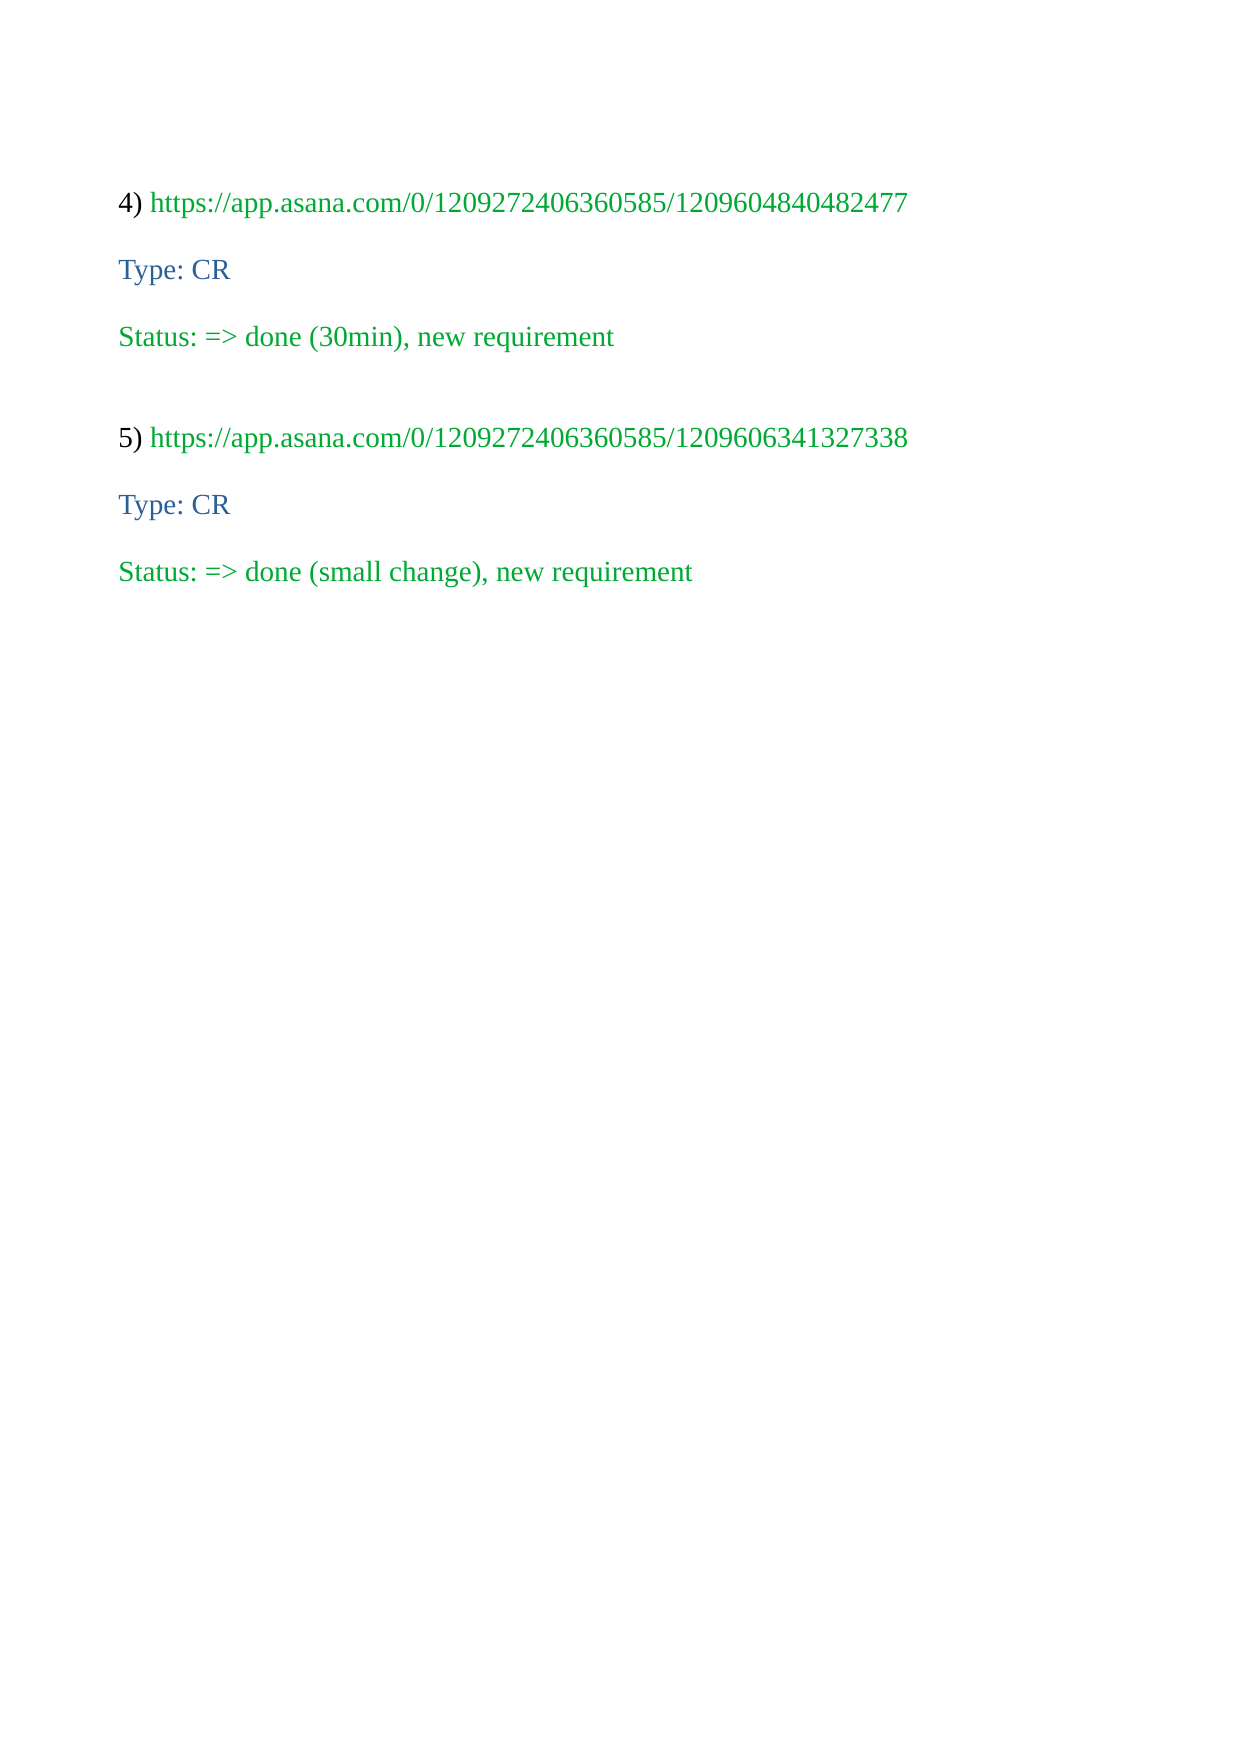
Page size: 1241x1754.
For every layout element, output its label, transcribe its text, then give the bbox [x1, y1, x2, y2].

text 5) https://app.asana.com/0/1209272406360585/1209606341327338 [118, 420, 1122, 453]
text Type: CR [118, 252, 1122, 286]
text 4) https://app.asana.com/0/1209272406360585/1209604840482477 [118, 185, 1122, 219]
text Status: => done (30min), new requirement [118, 319, 1122, 353]
text Status: => done (small change), new requirement [118, 554, 1122, 588]
text Type: CR [118, 487, 1122, 521]
